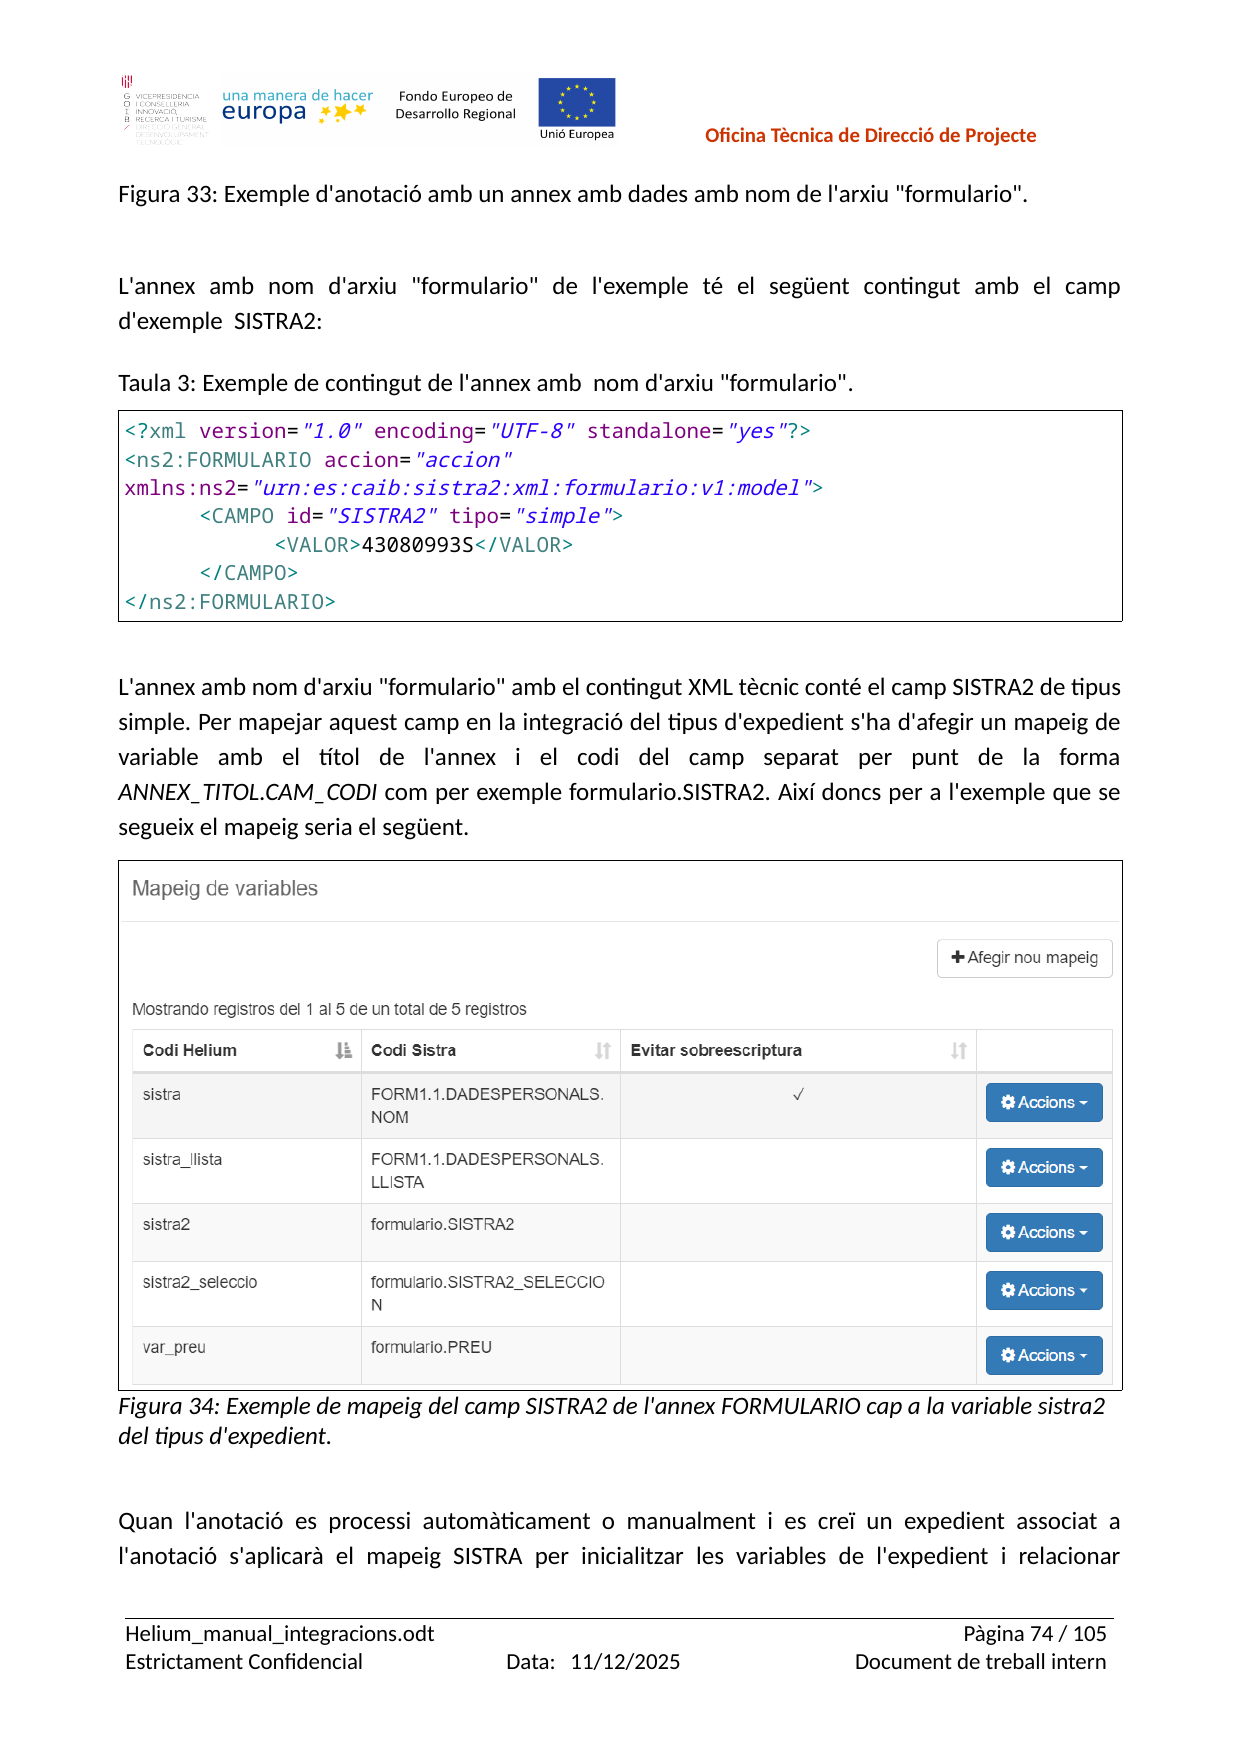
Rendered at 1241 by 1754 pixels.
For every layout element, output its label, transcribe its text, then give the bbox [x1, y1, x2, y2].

picture [121, 863, 1119, 1387]
picture [118, 73, 213, 147]
text Taula 3: Exemple de contingut de l'annex amb nom d'arxiu "formulario". [118, 367, 1122, 398]
text L'annex amb nom d'arxiu "formulario" de l'exemple té el següent contingut amb el camp d'exemple SISTRA2: [118, 270, 1122, 336]
text [119, 861, 1122, 1390]
text Figura 34: Exemple de mapeig del camp SISTRA2 de l'annex FORMULARIO cap a la variable sistra2 del tipus d'expedient. [118, 1391, 1122, 1451]
picture [219, 73, 621, 147]
text Figura 33: Exemple d'anotació amb un annex amb dades amb nom de l'arxiu "formulario". [118, 178, 1122, 208]
text L'annex amb nom d'arxiu "formulario" amb el contingut XML tècnic conté el camp SISTRA2 de tipus simple. Per mapejar aquest camp en la integració del tipus d'expedient s'ha d'afegir un mapeig de variable amb el títol de l'annex i el codi del camp separat per punt de la forma ANNEX_TITOL.CAM_CODI com per exemple formulario.SISTRA2. Així doncs per a l'exemple que se segueix el mapeig seria el següent. [118, 671, 1122, 841]
text Quan l'anotació es processi automàticament o manualment i es creï un expedient associat a l'anotació s'aplicarà el mapeig SISTRA per inicialitzar les variables de l'expedient i relacionar [118, 1505, 1122, 1571]
table_header <?xml version="1.0" encoding="UTF-8" standalone="yes"?> <ns2:FORMULARIO accion="accion" xmlns:ns2="urn:es:caib:sistra2:xml:formulario:v1:model"> <CAMPO id="SISTRA2" tipo="simple"> <VALOR>43080993S</VALOR> </CAMPO> </ns2:FORMULARIO> [119, 411, 1122, 621]
